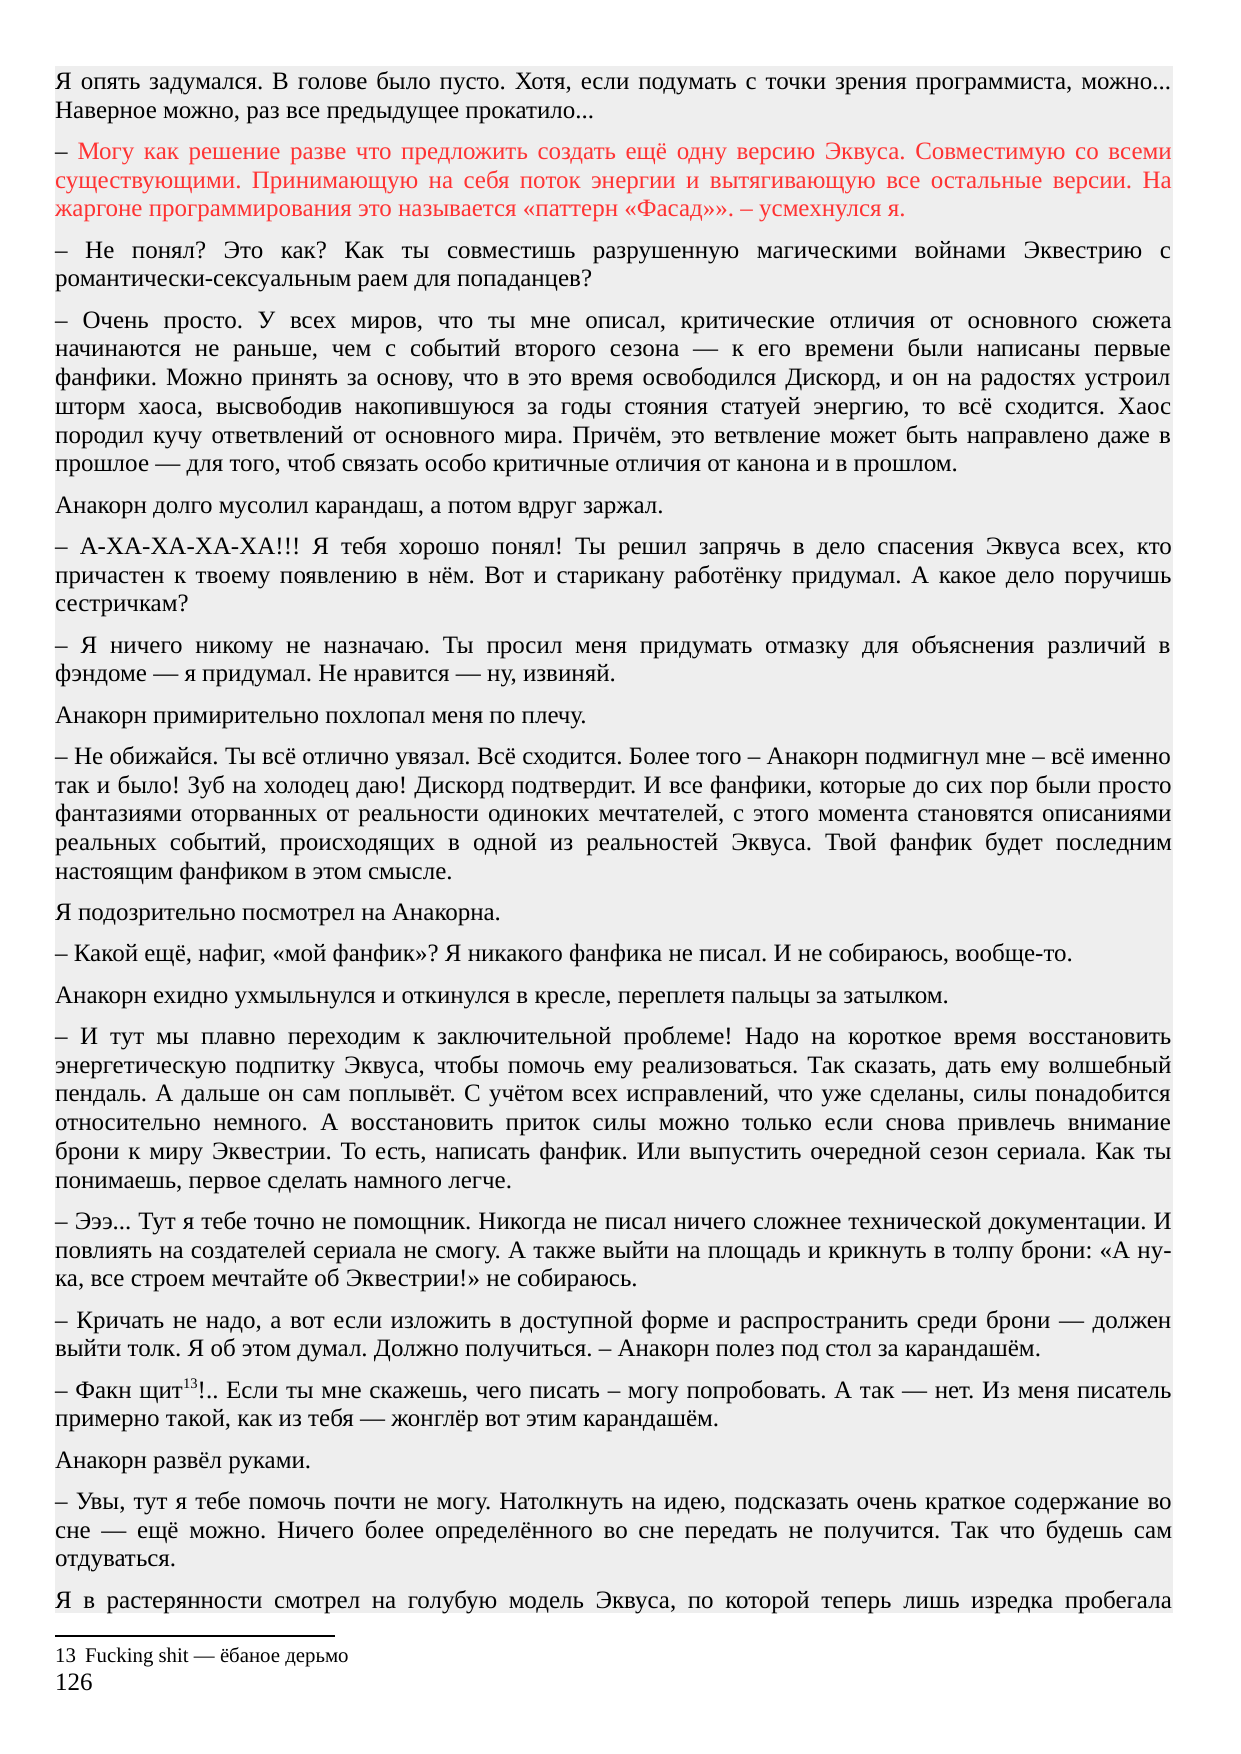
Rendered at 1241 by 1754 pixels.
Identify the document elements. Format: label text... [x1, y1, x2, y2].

text – Эээ... Тут я тебе точно не помощник. Никогда не писал ничего сложнее технической документации. И повлиять на создателей сериала не смогу. А также выйти на площадь и крикнуть в толпу брони: «А ну-ка, все строем мечтайте об Эквестрии!» не собираюсь. [55, 1206, 1173, 1292]
text Анакорн примирительно похлопал меня по плечу. [55, 700, 1173, 728]
text – Не понял? Это как? Как ты совместишь разрушенную магическими войнами Эквестрию с романтически-сексуальным раем для попаданцев? [55, 235, 1173, 292]
text Анакорн долго мусолил карандаш, а потом вдруг заржал. [55, 490, 1173, 518]
text Анакорн ехидно ухмыльнулся и откинулся в кресле, переплетя пальцы за затылком. [55, 980, 1173, 1008]
text – Кричать не надо, а вот если изложить в доступной форме и распространить среди брони — должен выйти толк. Я об этом думал. Должно получиться. – Анакорн полез под стол за карандашём. [55, 1305, 1173, 1362]
text Fucking shit — ёбаное дерьмо [55, 1642, 1173, 1667]
text Я опять задумался. В голове было пусто. Хотя, если подумать с точки зрения программиста, можно... Наверное можно, раз все предыдущее прокатило... [55, 66, 1173, 123]
text Анакорн развёл руками. [55, 1445, 1173, 1473]
text – Могу как решение разве что предложить создать ещё одну версию Эквуса. Совместимую со всеми существующими. Принимающую на себя поток энергии и вытягивающую все остальные версии. На жаргоне программирования это называется «паттерн «Фасад»». – усмехнулся я. [55, 136, 1173, 222]
text – Увы, тут я тебе помочь почти не могу. Натолкнуть на идею, подсказать очень краткое содержание во сне — ещё можно. Ничего более определённого во сне передать не получится. Так что будешь сам отдуваться. [55, 1486, 1173, 1572]
text – Очень просто. У всех миров, что ты мне описал, критические отличия от основного сюжета начинаются не раньше, чем с событий второго сезона — к его времени были написаны первые фанфики. Можно принять за основу, что в это время освободился Дискорд, и он на радостях устроил шторм хаоса, высвободив накопившуюся за годы стояния статуей энергию, то всё сходится. Хаос породил кучу ответвлений от основного мира. Причём, это ветвление может быть направлено даже в прошлое — для того, чтоб связать особо критичные отличия от канона и в прошлом. [55, 305, 1173, 477]
text – А-ХА-ХА-ХА-ХА!!! Я тебя хорошо понял! Ты решил запрячь в дело спасения Эквуса всех, кто причастен к твоему появлению в нём. Вот и старикану работёнку придумал. А какое дело поручишь сестричкам? [55, 531, 1173, 617]
text – Какой ещё, нафиг, «мой фанфик»? Я никакого фанфика не писал. И не собираюсь, вообще-то. [55, 938, 1173, 967]
text Я подозрительно посмотрел на Анакорна. [55, 897, 1173, 926]
text – Я ничего никому не назначаю. Ты просил меня придумать отмазку для объяснения различий в фэндоме — я придумал. Не нравится — ну, извиняй. [55, 630, 1173, 687]
text – Не обижайся. Ты всё отлично увязал. Всё сходится. Более того – Анакорн подмигнул мне – всё именно так и было! Зуб на холодец даю! Дискорд подтвердит. И все фанфики, которые до сих пор были просто фантазиями оторванных от реальности одиноких мечтателей, с этого момента становятся описаниями реальных событий, происходящих в одной из реальностей Эквуса. Твой фанфик будет последним настоящим фанфиком в этом смысле. [55, 741, 1173, 885]
text – И тут мы плавно переходим к заключительной проблеме! Надо на короткое время восстановить энергетическую подпитку Эквуса, чтобы помочь ему реализоваться. Так сказать, дать ему волшебный пендаль. А дальше он сам поплывёт. С учётом всех исправлений, что уже сделаны, силы понадобится относительно немного. А восстановить приток силы можно только если снова привлечь внимание брони к миру Эквестрии. То есть, написать фанфик. Или выпустить очередной сезон сериала. Как ты понимаешь, первое сделать намного легче. [55, 1021, 1173, 1193]
text – Факн щит!.. Если ты мне скажешь, чего писать – могу попробовать. А так — нет. Из меня писатель примерно такой, как из тебя — жонглёр вот этим карандашём. [55, 1375, 1173, 1432]
text Я в растерянности смотрел на голубую модель Эквуса, по которой теперь лишь изредка пробегала [55, 1585, 1173, 1613]
